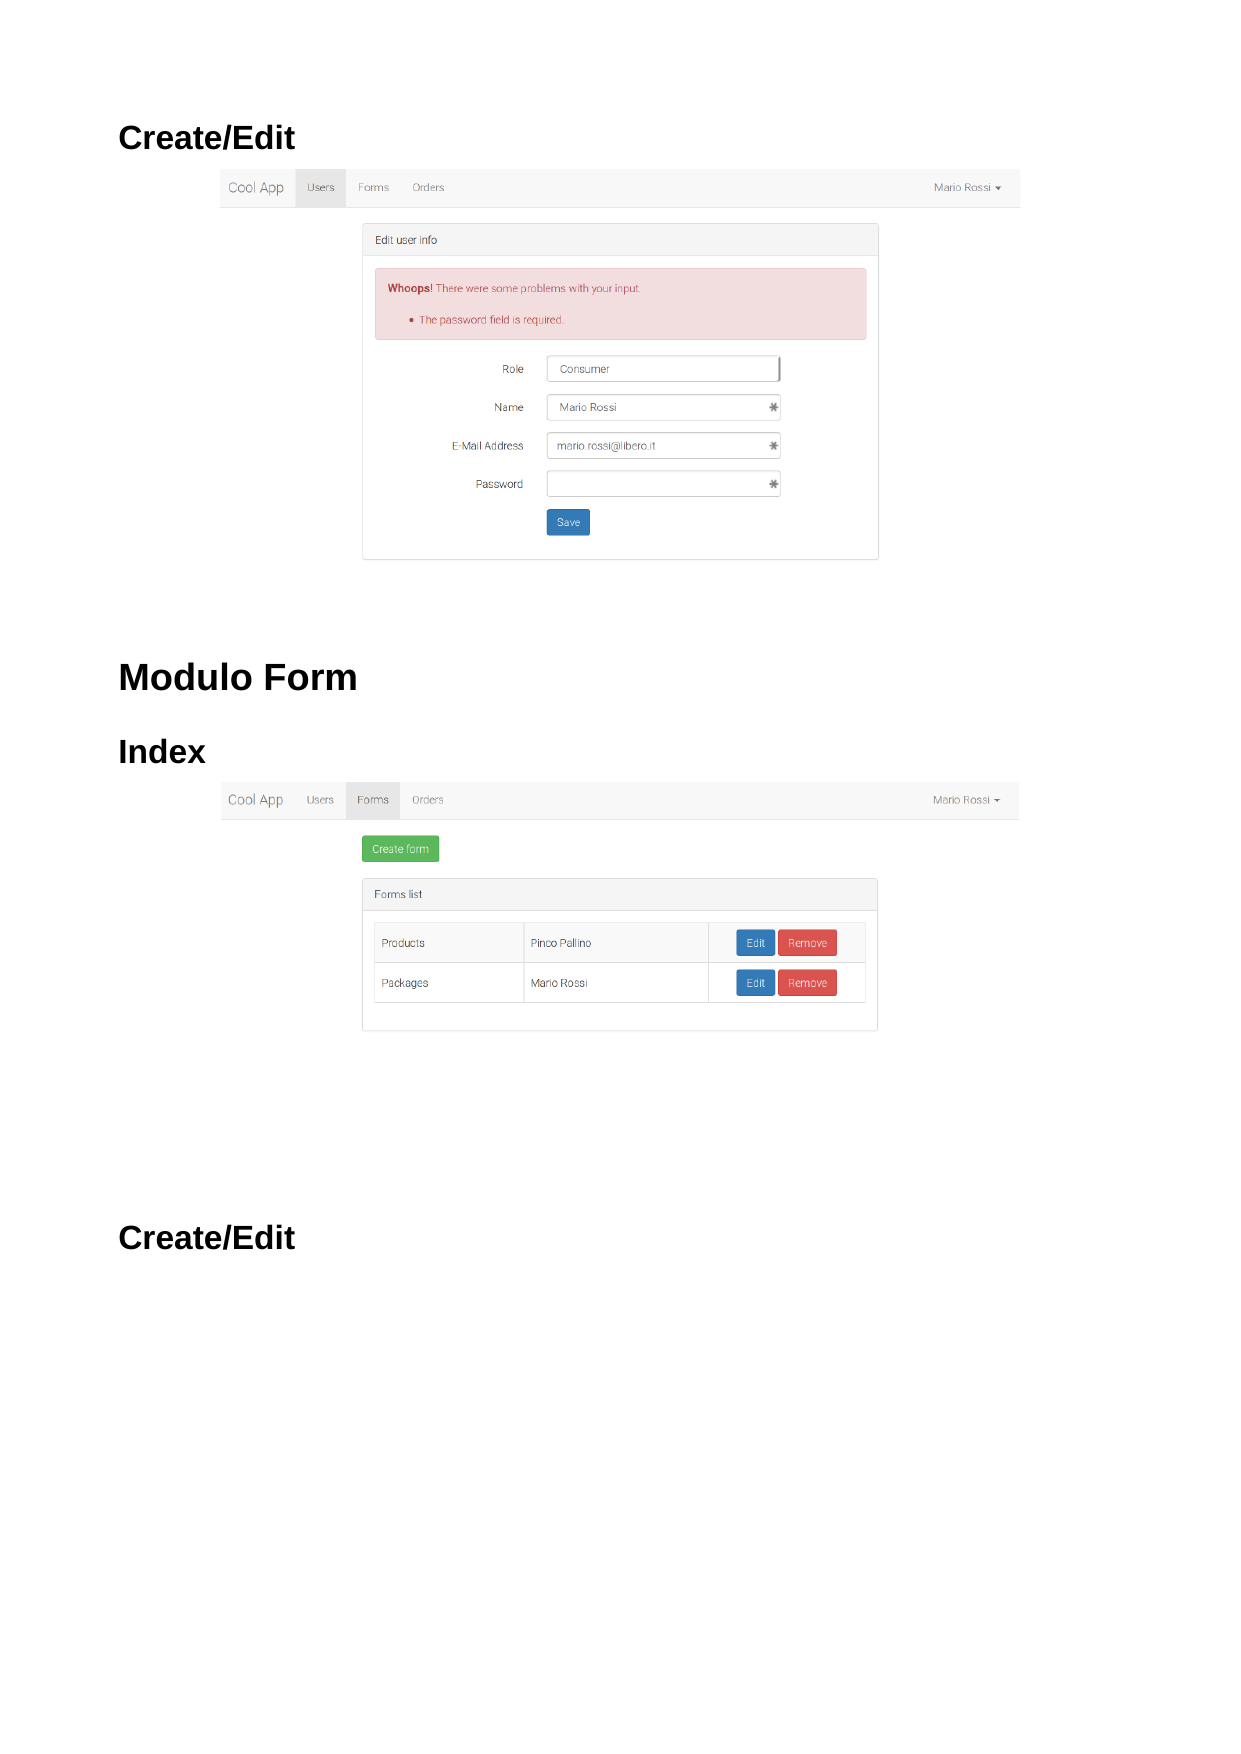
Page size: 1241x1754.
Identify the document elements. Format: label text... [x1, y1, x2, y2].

subtitle Modulo Form [118, 654, 1122, 698]
subtitle Create/Edit [118, 1218, 1122, 1256]
subtitle Index [118, 732, 1122, 770]
picture [219, 169, 1021, 575]
subtitle Create/Edit [118, 118, 1122, 157]
picture [221, 782, 1019, 1142]
